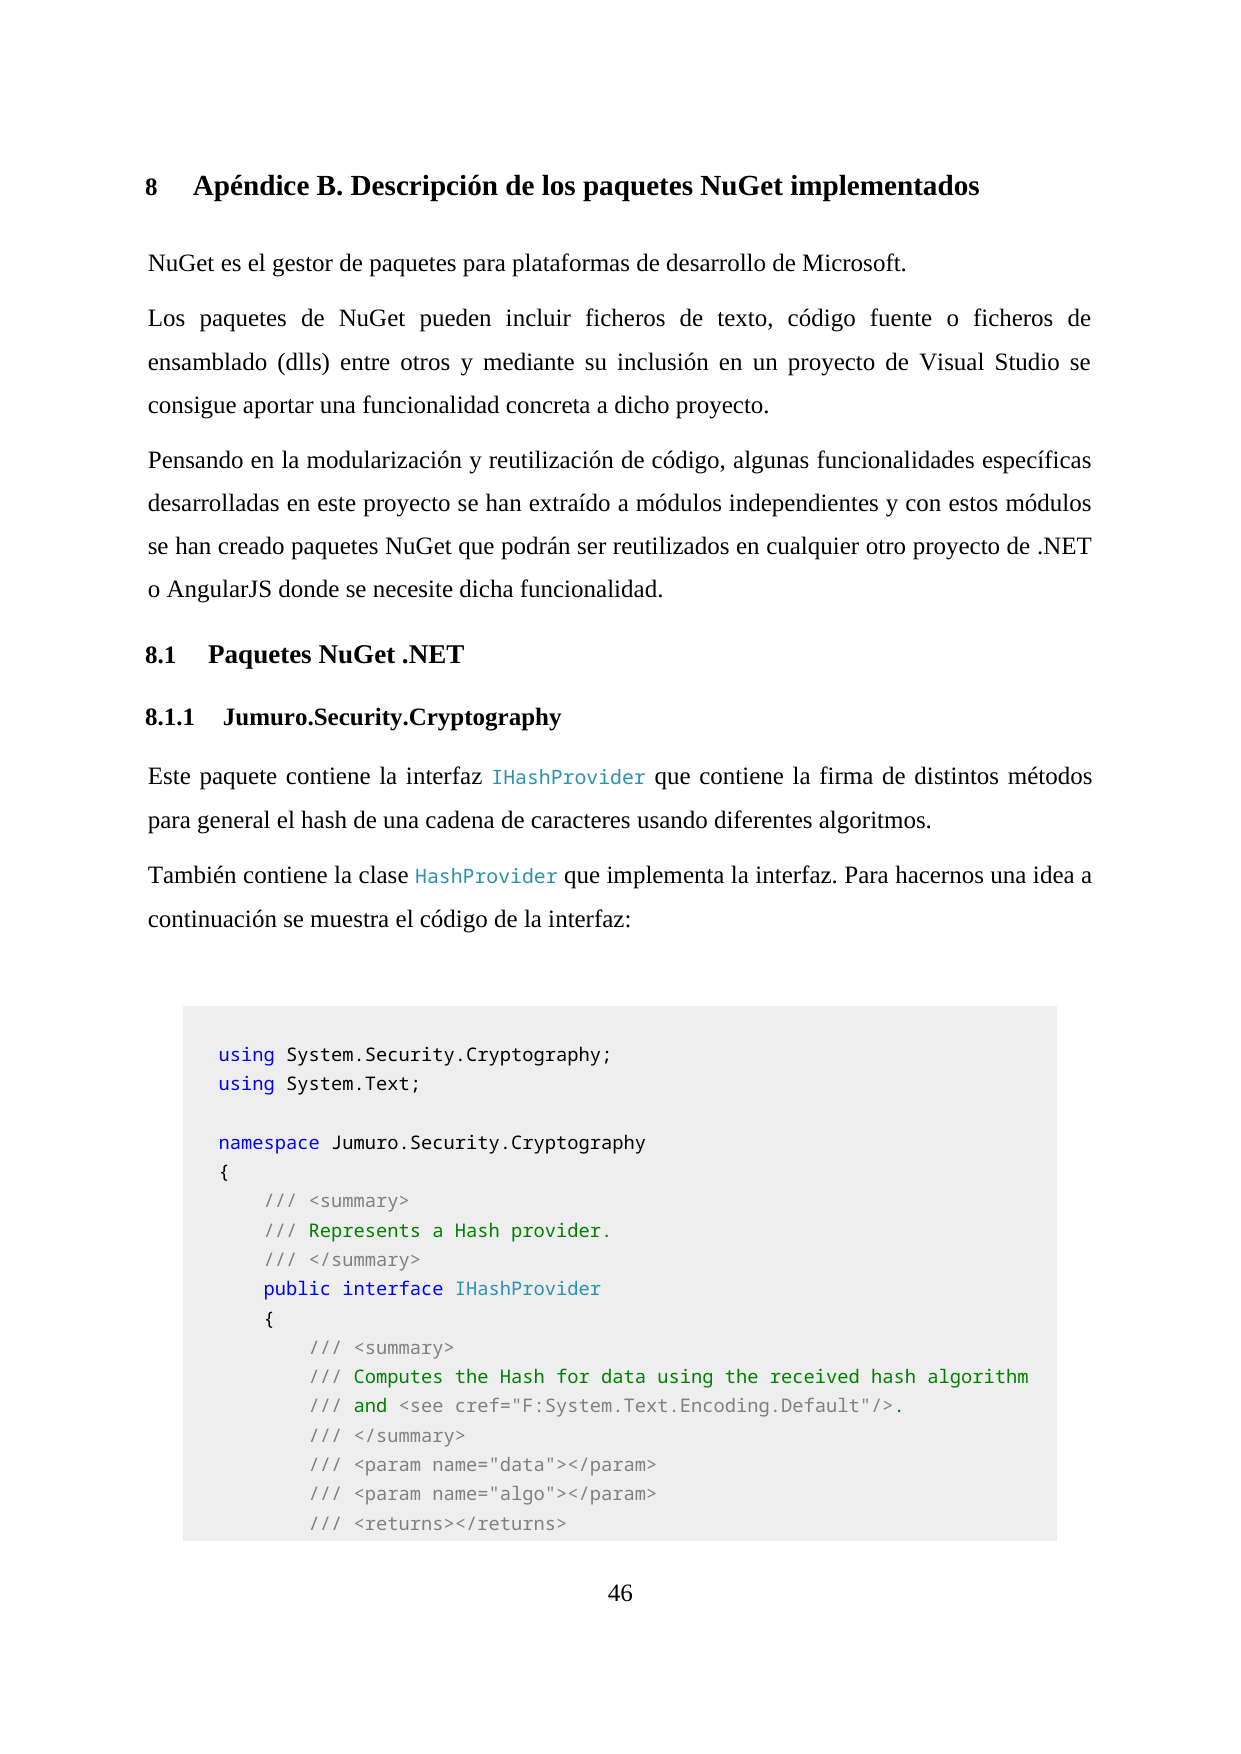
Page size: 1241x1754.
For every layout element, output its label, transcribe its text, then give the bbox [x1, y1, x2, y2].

subtitle Apéndice B. Descripción de los paquetes NuGet implementados [139, 168, 1093, 202]
text Este paquete contiene la interfaz IHashProvider que contiene la firma de distintos métodos para general el hash de una cadena de caracteres usando diferentes algoritmos. [148, 761, 1093, 834]
subtitle Jumuro.Security.Cryptography [139, 702, 1093, 731]
text NuGet es el gestor de paquetes para plataformas de desarrollo de Microsoft. [148, 248, 1093, 277]
text También contiene la clase HashProvider que implementa la interfaz. Para hacernos una idea a continuación se muestra el código de la interfaz: [148, 861, 1093, 933]
text Los paquetes de NuGet pueden incluir ficheros de texto, código fuente o ficheros de ensamblado (dlls) entre otros y mediante su inclusión en un proyecto de Visual Studio se consigue aportar una funcionalidad concreta a dicho proyecto. [148, 303, 1093, 418]
subtitle Paquetes NuGet .NET [139, 638, 1093, 670]
text Pensando en la modularización y reutilización de código, algunas funcionalidades específicas desarrolladas en este proyecto se han extraído a módulos independientes y con estos módulos se han creado paquetes NuGet que podrán ser reutilizados en cualquier otro proyecto de .NET o AngularJS donde se necesite dicha funcionalidad. [148, 445, 1093, 603]
table_header using System.Security.Cryptography; using System.Text; namespace Jumuro.Security.Cryptography { /// <summary> /// Represents a Hash provider. /// </summary> public interface IHashProvider { /// <summary> /// Computes the Hash for data using the received hash algorithm /// and <see cref="F:System.Text.Encoding.Default"/>. /// </summary> /// <param name="data"></param> /// <param name="algo"></param> /// <returns></returns> [183, 1006, 1057, 1541]
